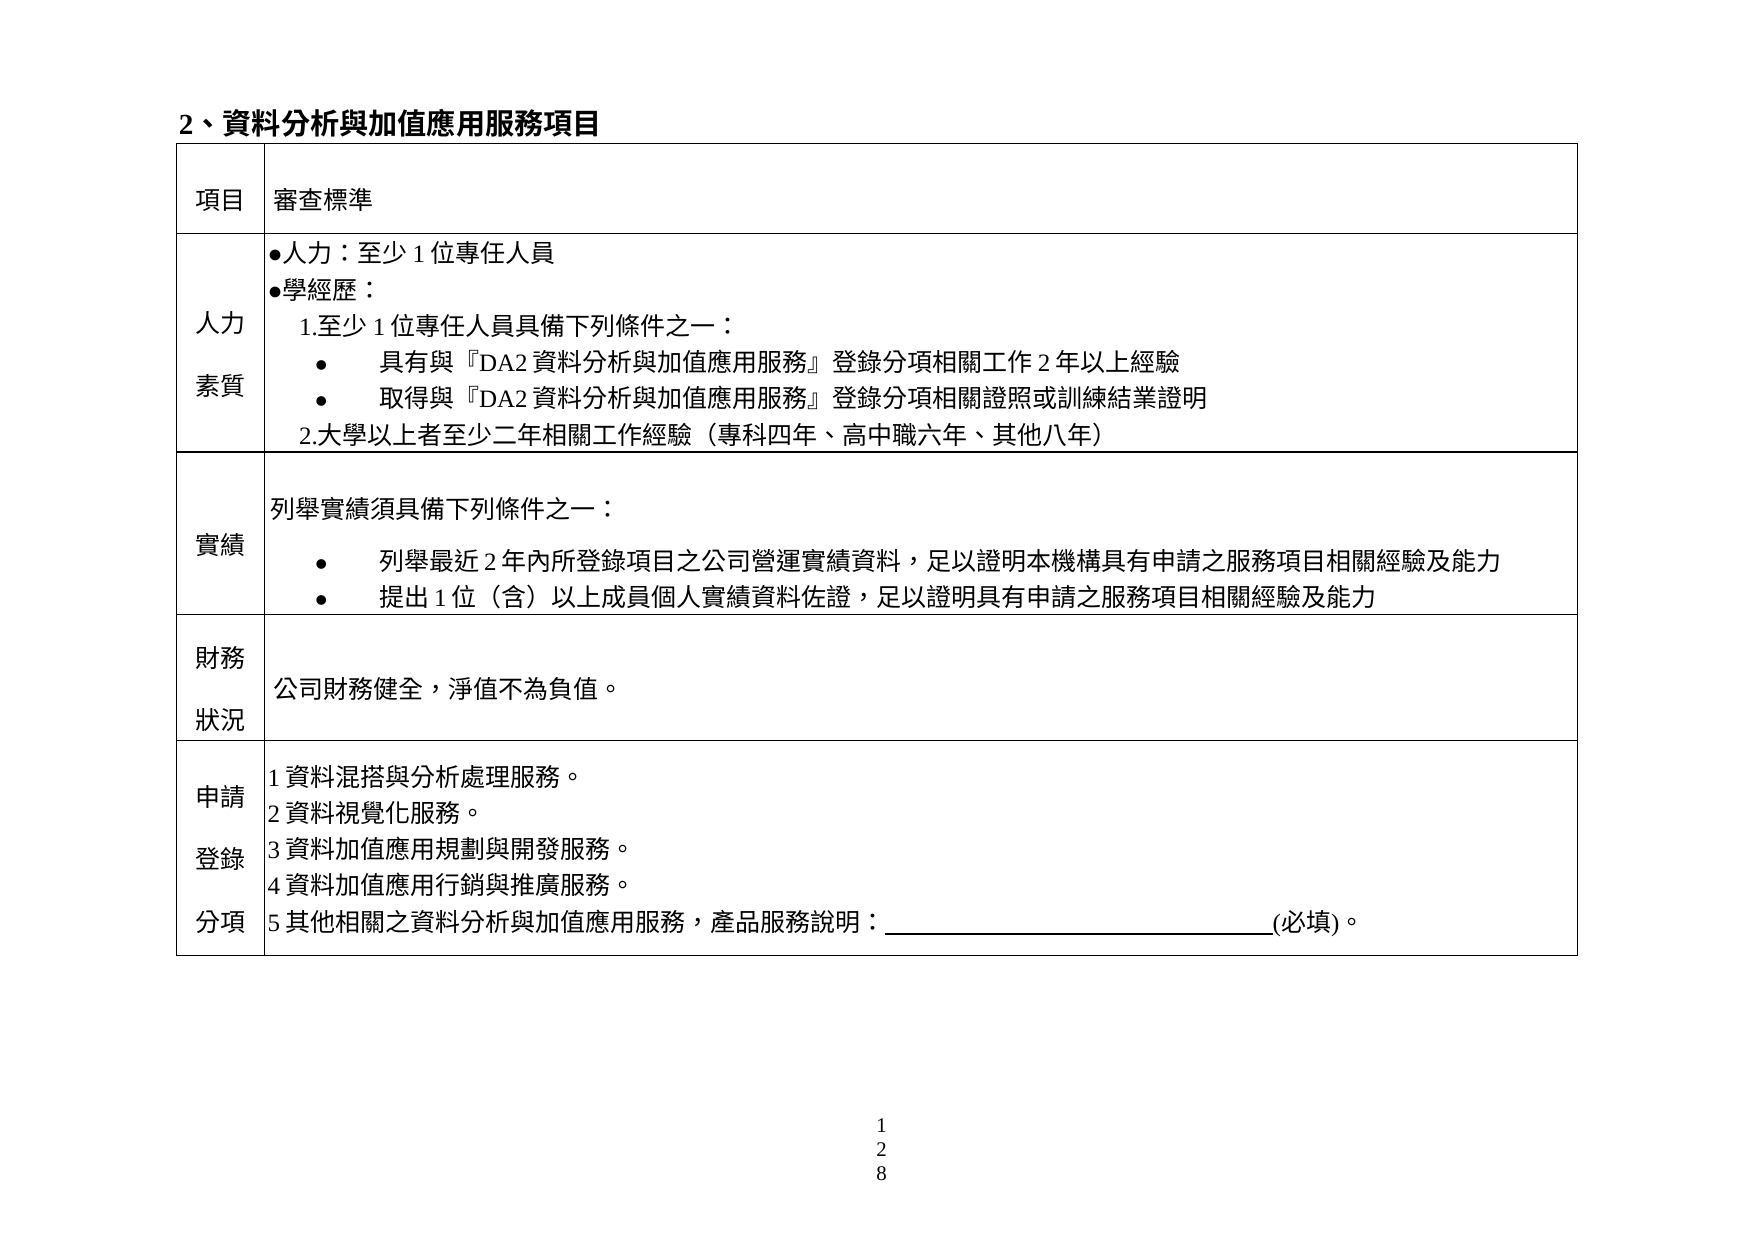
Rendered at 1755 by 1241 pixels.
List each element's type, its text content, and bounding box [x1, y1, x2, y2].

table_cell 申請登錄分項 [177, 741, 264, 954]
table_header 審查標準 [265, 144, 1577, 233]
table_cell 列舉實績須具備下列條件之一： 列舉最近2年內所登錄項目之公司營運實績資料，足以證明本機構具有申請之服務項目相關經驗及能力 提出1位（含）以上成員個人實績資料佐證，足以證明具有申請之服務項目相關經驗及能力 [265, 453, 1577, 614]
text 2、資料分析與加值應用服務項目 [94, 101, 1660, 143]
table_cell 1資料混搭與分析處理服務。 2資料視覺化服務。 3資料加值應用規劃與開發服務。 4資料加值應用行銷與推廣服務。 5其他相關之資料分析與加值應用服務，產品服務說明： (必填)。 [265, 741, 1577, 954]
table_cell 實績 [177, 453, 264, 614]
table_cell 公司財務健全，淨值不為負值。 [265, 615, 1577, 740]
table_cell 人力素質 [177, 234, 264, 451]
table_cell ●人力：至少1位專任人員 ●學經歷： 1.至少1位專任人員具備下列條件之一： 具有與『DA2資料分析與加值應用服務』登錄分項相關工作2年以上經驗 取得與『DA2資料分析與加值應用服務』登錄分項相關證照或訓練結業證明 2.大學以上者至少二年相關工作經驗（專科四年、高中職六年、其他八年） [265, 234, 1577, 451]
table_cell 財務狀況 [177, 615, 264, 740]
table_header 項目 [177, 144, 264, 233]
